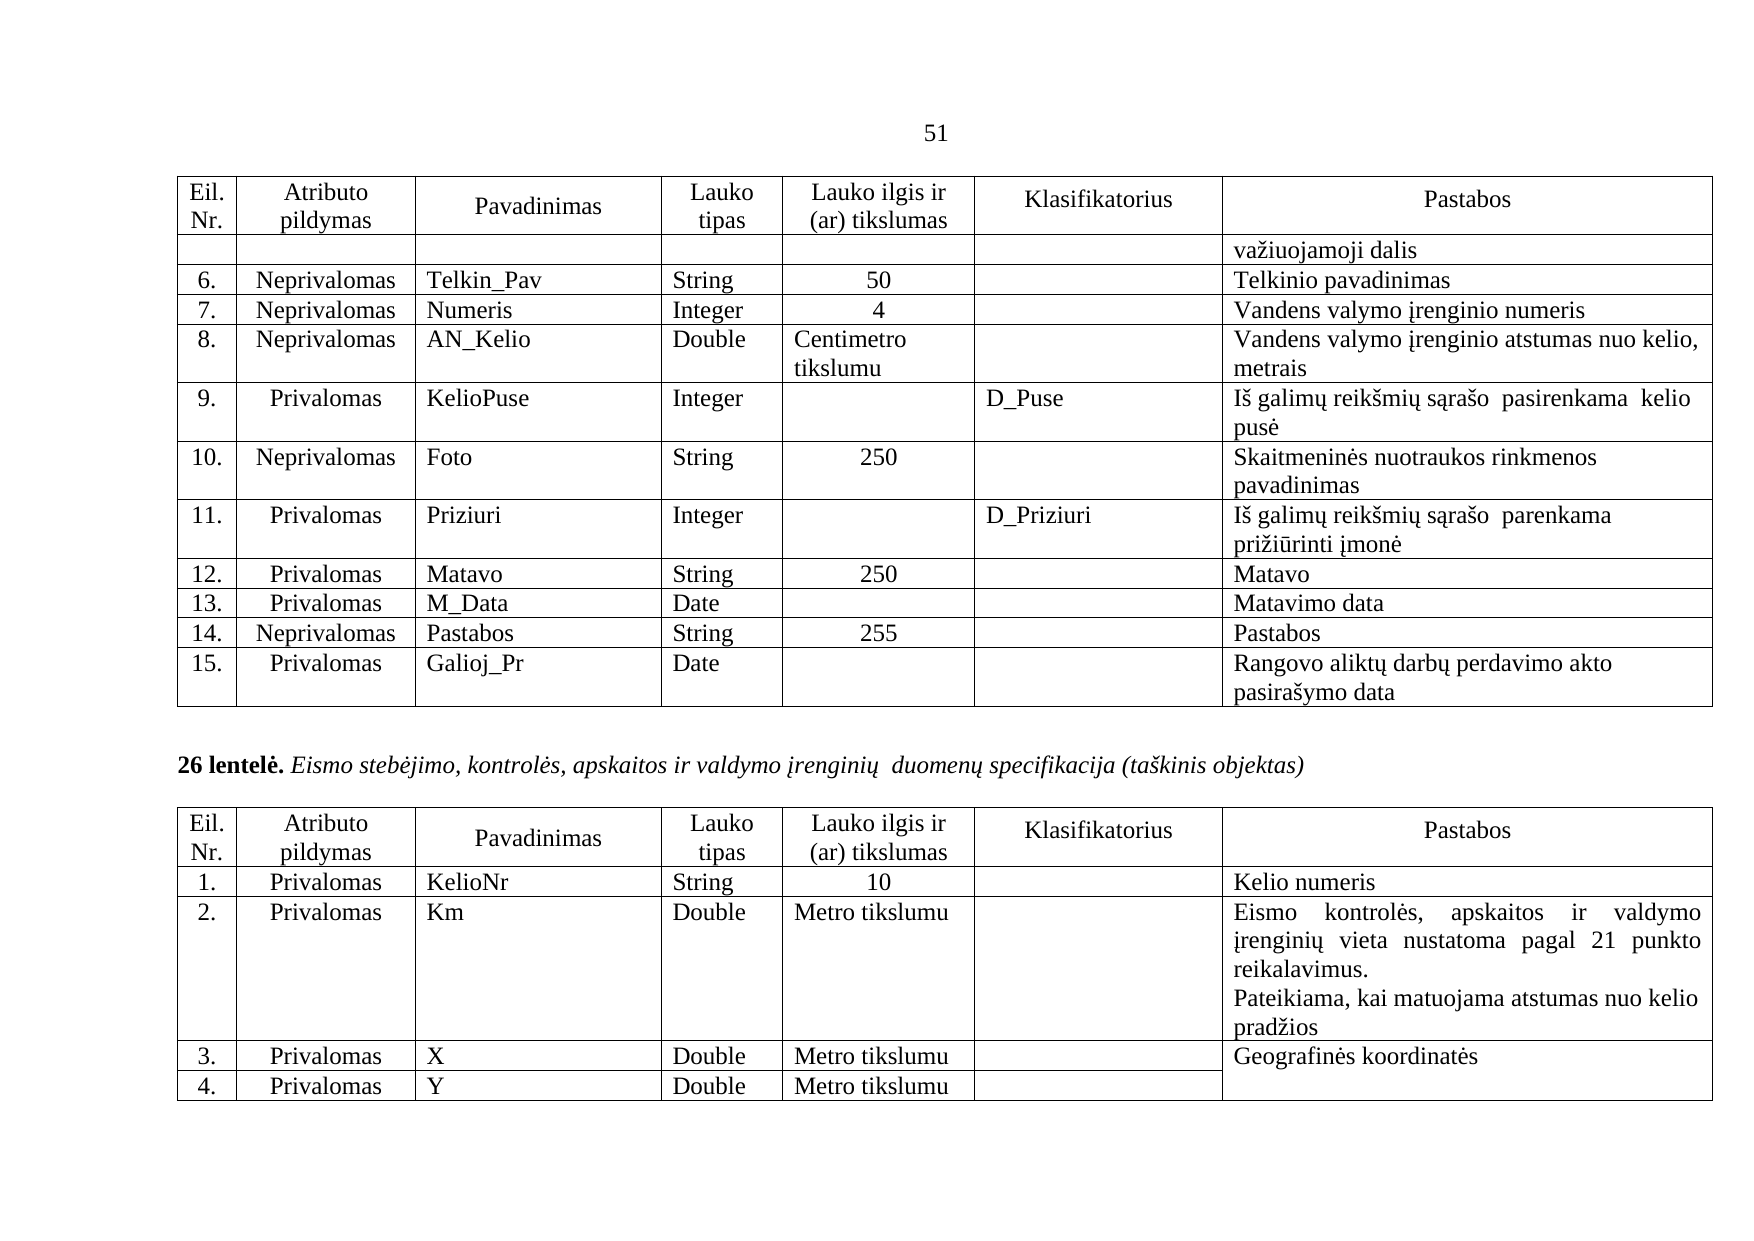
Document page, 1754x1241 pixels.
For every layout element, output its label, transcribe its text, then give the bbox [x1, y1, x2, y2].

table_header Lauko tipas [662, 808, 782, 866]
table_cell 50 [783, 265, 974, 294]
table_cell Kelio numeris [1223, 867, 1712, 896]
table_cell M_Data [416, 589, 661, 617]
table_cell [975, 618, 1222, 647]
table_cell [975, 589, 1222, 617]
table_cell Privalomas [237, 589, 415, 617]
table_cell važiuojamoji dalis [1223, 235, 1712, 264]
table_header Klasifikatorius [975, 808, 1222, 866]
table_cell [783, 500, 974, 558]
table_cell Neprivalomas [237, 442, 415, 499]
table_cell D_Priziuri [975, 500, 1222, 558]
table_header Pastabos [1223, 808, 1712, 866]
table_cell 7. [178, 295, 236, 323]
table_header Klasifikatorius [975, 177, 1222, 234]
table_cell Privalomas [237, 383, 415, 441]
table_cell Skaitmeninės nuotraukos rinkmenos pavadinimas [1223, 442, 1712, 499]
table_header Pastabos [1223, 177, 1712, 234]
table_cell [662, 235, 782, 264]
table_cell Matavimo data [1223, 589, 1712, 617]
table_cell Numeris [416, 295, 661, 323]
table_cell 4. [178, 1071, 236, 1100]
table_cell Y [416, 1071, 661, 1100]
table_cell 2. [178, 897, 236, 1040]
table_cell Foto [416, 442, 661, 499]
table_cell Privalomas [237, 867, 415, 896]
table_cell AN_Kelio [416, 325, 661, 382]
table_cell Privalomas [237, 648, 415, 706]
table_cell Geografinės koordinatės [1223, 1041, 1712, 1100]
table_cell Vandens valymo įrenginio atstumas nuo kelio, metrais [1223, 325, 1712, 382]
table_cell [783, 589, 974, 617]
table_cell 9. [178, 383, 236, 441]
table_header Eil. Nr. [178, 808, 236, 866]
table_header Lauko tipas [662, 177, 782, 234]
table_cell Pastabos [416, 618, 661, 647]
table_cell [975, 559, 1222, 587]
table_cell Iš galimų reikšmių sąrašo parenkama prižiūrinti įmonė [1223, 500, 1712, 558]
text 26 lentelė. Eismo stebėjimo, kontrolės, apskaitos ir valdymo įrenginių duomenų specifikacija (taškinis objektas) [177, 750, 1695, 778]
table_cell [783, 235, 974, 264]
table_cell 6. [178, 265, 236, 294]
table_header Lauko ilgis ir (ar) tikslumas [783, 808, 974, 866]
table_cell Neprivalomas [237, 265, 415, 294]
table_cell Integer [662, 383, 782, 441]
table_cell Metro tikslumu [783, 1071, 974, 1100]
table_cell 3. [178, 1041, 236, 1070]
table_cell Double [662, 325, 782, 382]
table_cell 10 [783, 867, 974, 896]
table_cell [783, 383, 974, 441]
table_cell Double [662, 1041, 782, 1070]
table_cell Priziuri [416, 500, 661, 558]
table_cell 250 [783, 559, 974, 587]
table_cell 14. [178, 618, 236, 647]
table_cell 10. [178, 442, 236, 499]
table_cell String [662, 442, 782, 499]
table_cell Date [662, 648, 782, 706]
table_cell Neprivalomas [237, 618, 415, 647]
table_cell 4 [783, 295, 974, 323]
table_cell Neprivalomas [237, 325, 415, 382]
table_cell 12. [178, 559, 236, 587]
table_cell Integer [662, 500, 782, 558]
table_header Pavadinimas [416, 177, 661, 234]
table_cell KelioNr [416, 867, 661, 896]
table_cell [975, 442, 1222, 499]
table_cell String [662, 618, 782, 647]
table_cell Rangovo aliktų darbų perdavimo akto pasirašymo data [1223, 648, 1712, 706]
table_cell [975, 897, 1222, 1040]
table_cell String [662, 867, 782, 896]
table_cell 15. [178, 648, 236, 706]
table_cell [975, 648, 1222, 706]
table_cell [975, 265, 1222, 294]
table_header Atributo pildymas [237, 177, 415, 234]
table_cell [416, 235, 661, 264]
table_cell Km [416, 897, 661, 1040]
table_cell Pastabos [1223, 618, 1712, 647]
table_header Atributo pildymas [237, 808, 415, 866]
table_cell [178, 235, 236, 264]
table_cell [237, 235, 415, 264]
table_cell [975, 867, 1222, 896]
table_cell Iš galimų reikšmių sąrašo pasirenkama kelio pusė [1223, 383, 1712, 441]
table_cell X [416, 1041, 661, 1070]
table_cell Galioj_Pr [416, 648, 661, 706]
table_cell String [662, 265, 782, 294]
table_cell Metro tikslumu [783, 897, 974, 1040]
table_cell Privalomas [237, 897, 415, 1040]
table_cell [975, 1071, 1222, 1100]
table_cell Matavo [416, 559, 661, 587]
table_cell Double [662, 1071, 782, 1100]
table_cell Double [662, 897, 782, 1040]
table_cell Neprivalomas [237, 295, 415, 323]
table_cell Date [662, 589, 782, 617]
table_cell [975, 1041, 1222, 1070]
table_cell Centimetro tikslumu [783, 325, 974, 382]
table_cell 11. [178, 500, 236, 558]
table_header Lauko ilgis ir (ar) tikslumas [783, 177, 974, 234]
table_cell [975, 325, 1222, 382]
table_cell 13. [178, 589, 236, 617]
table_cell [975, 235, 1222, 264]
table_cell 255 [783, 618, 974, 647]
table_cell KelioPuse [416, 383, 661, 441]
table_cell 1. [178, 867, 236, 896]
table_cell Privalomas [237, 1041, 415, 1070]
table_cell Telkinio pavadinimas [1223, 265, 1712, 294]
table_header Pavadinimas [416, 808, 661, 866]
table_cell [783, 648, 974, 706]
table_cell Privalomas [237, 500, 415, 558]
table_cell Telkin_Pav [416, 265, 661, 294]
table_cell Integer [662, 295, 782, 323]
table_cell Metro tikslumu [783, 1041, 974, 1070]
table_cell Eismo kontrolės, apskaitos ir valdymo įrenginių vieta nustatoma pagal 21 punkto reikalavimus. Pateikiama, kai matuojama atstumas nuo kelio pradžios [1223, 897, 1712, 1040]
table_cell D_Puse [975, 383, 1222, 441]
table_cell 250 [783, 442, 974, 499]
table_cell Matavo [1223, 559, 1712, 587]
table_cell Privalomas [237, 559, 415, 587]
table_cell Privalomas [237, 1071, 415, 1100]
table_cell Vandens valymo įrenginio numeris [1223, 295, 1712, 323]
table_cell 8. [178, 325, 236, 382]
table_header Eil. Nr. [178, 177, 236, 234]
table_cell String [662, 559, 782, 587]
table_cell [975, 295, 1222, 323]
